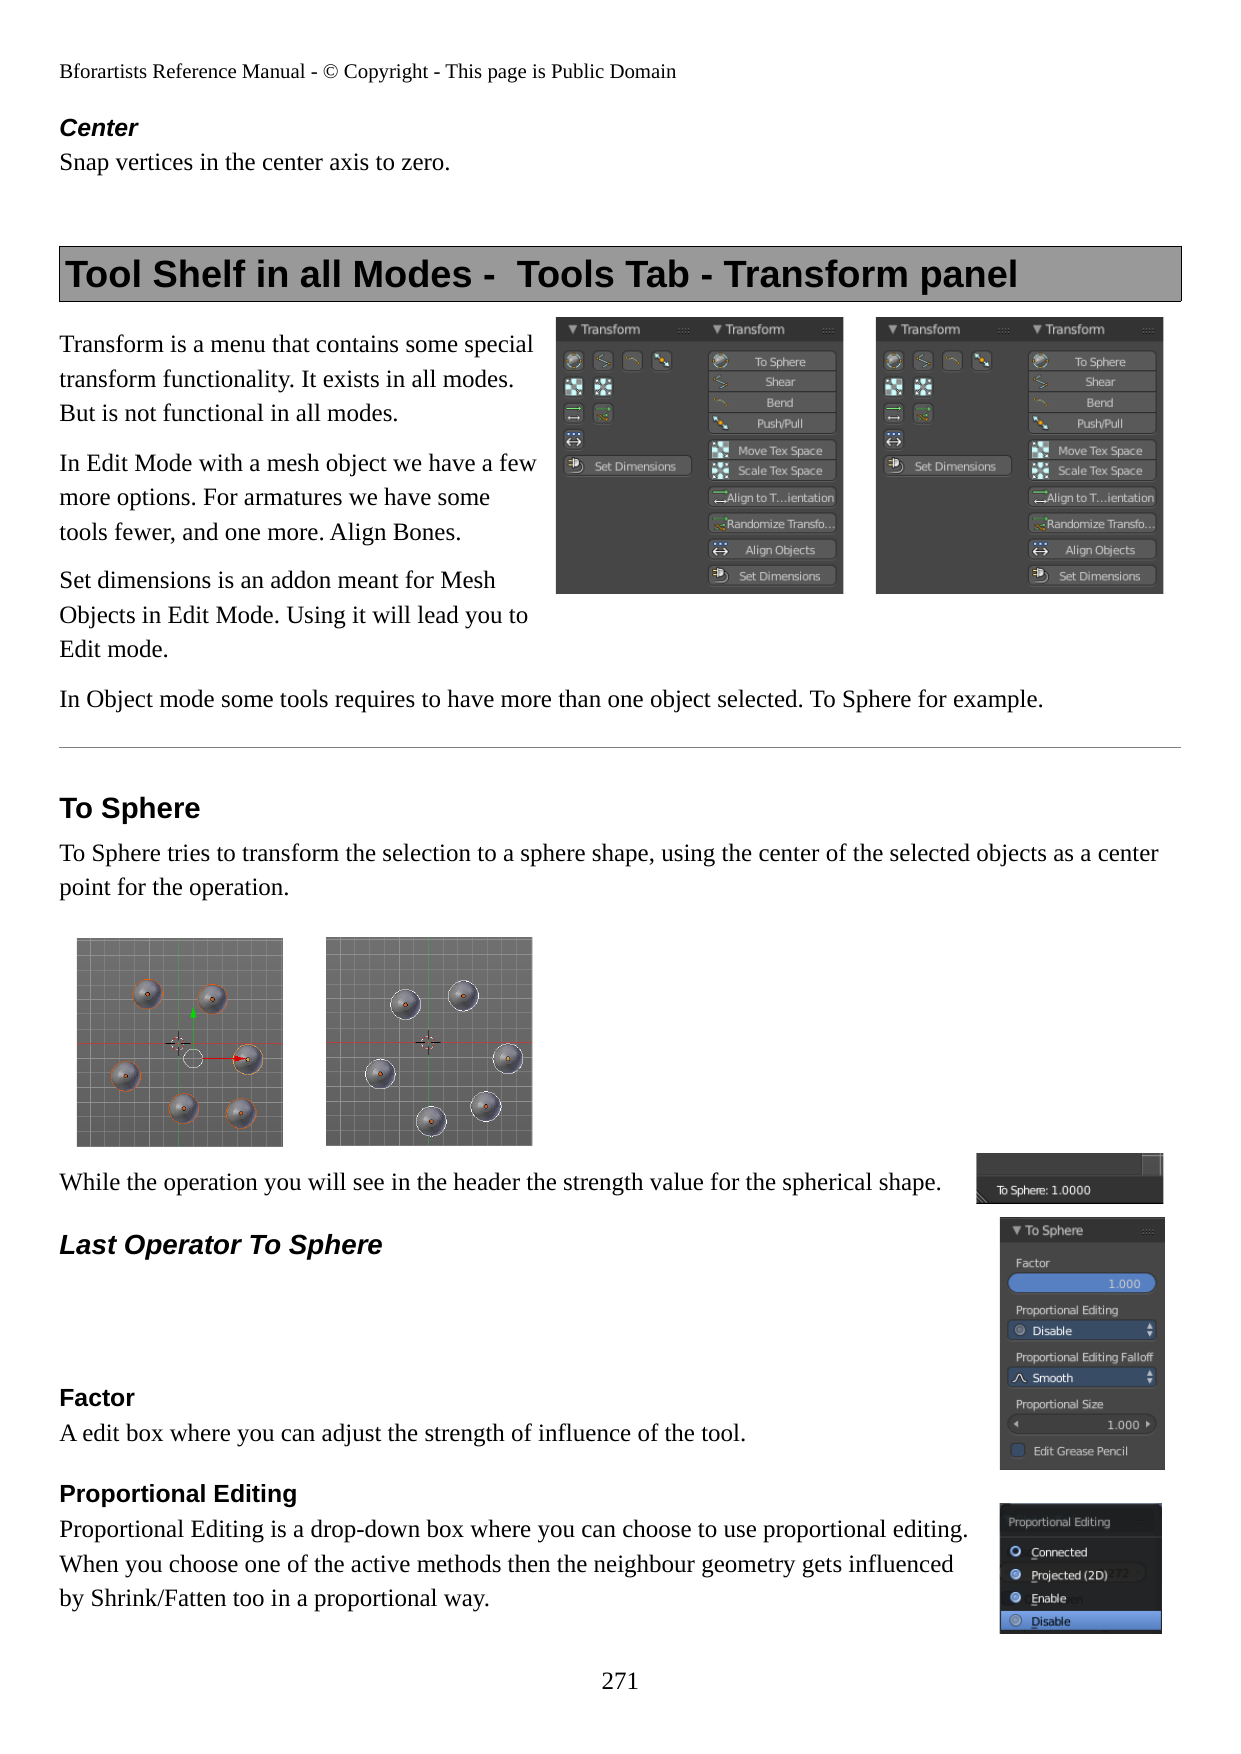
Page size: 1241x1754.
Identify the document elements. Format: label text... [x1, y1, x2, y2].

picture [555, 317, 844, 594]
subtitle Last Operator To Sphere [59, 1228, 999, 1260]
text While the operation you will see in the header the strength value for the spherical shape. [59, 1167, 976, 1195]
text [844, 329, 875, 427]
text To Sphere tries to transform the selection to a sphere shape, using the center of the selected objects as a center point for the operation. [59, 838, 1181, 901]
picture [999, 1217, 1165, 1470]
subtitle [1165, 1383, 1181, 1412]
text [844, 448, 875, 545]
text A edit box where you can adjust the strength of influence of the tool. [59, 1418, 999, 1447]
subtitle To Sphere [59, 791, 1181, 825]
table_header Tool Shelf in all Modes - Tools Tab - Transform panel [60, 247, 1181, 301]
subtitle [1165, 1228, 1181, 1260]
text Transform is a menu that contains some special transform functionality. It exists in all modes. But is not functional in all modes. [59, 329, 555, 427]
text Snap vertices in the center axis to zero. [59, 147, 1181, 176]
picture [875, 317, 1164, 594]
subtitle Factor [59, 1383, 999, 1412]
subtitle Center [59, 113, 1181, 141]
text Proportional Editing is a drop-down box where you can choose to use proportional editing. When you choose one of the active methods then the neighbour geometry gets influenced by Shrink/Fatten too in a proportional way. [59, 1514, 999, 1612]
picture [326, 937, 533, 1146]
picture [976, 1153, 1164, 1204]
subtitle Proportional Editing [59, 1479, 1181, 1508]
text In Object mode some tools requires to have more than one object selected. To Sphere for example. [59, 684, 1181, 712]
picture [76, 938, 283, 1147]
text Set dimensions is an addon meant for Mesh Objects in Edit Mode. Using it will lead you to Edit mode. [59, 566, 1181, 663]
text In Edit Mode with a mesh object we have a few more options. For armatures we have some tools fewer, and one more. Align Bones. [59, 448, 555, 545]
picture [999, 1503, 1162, 1634]
